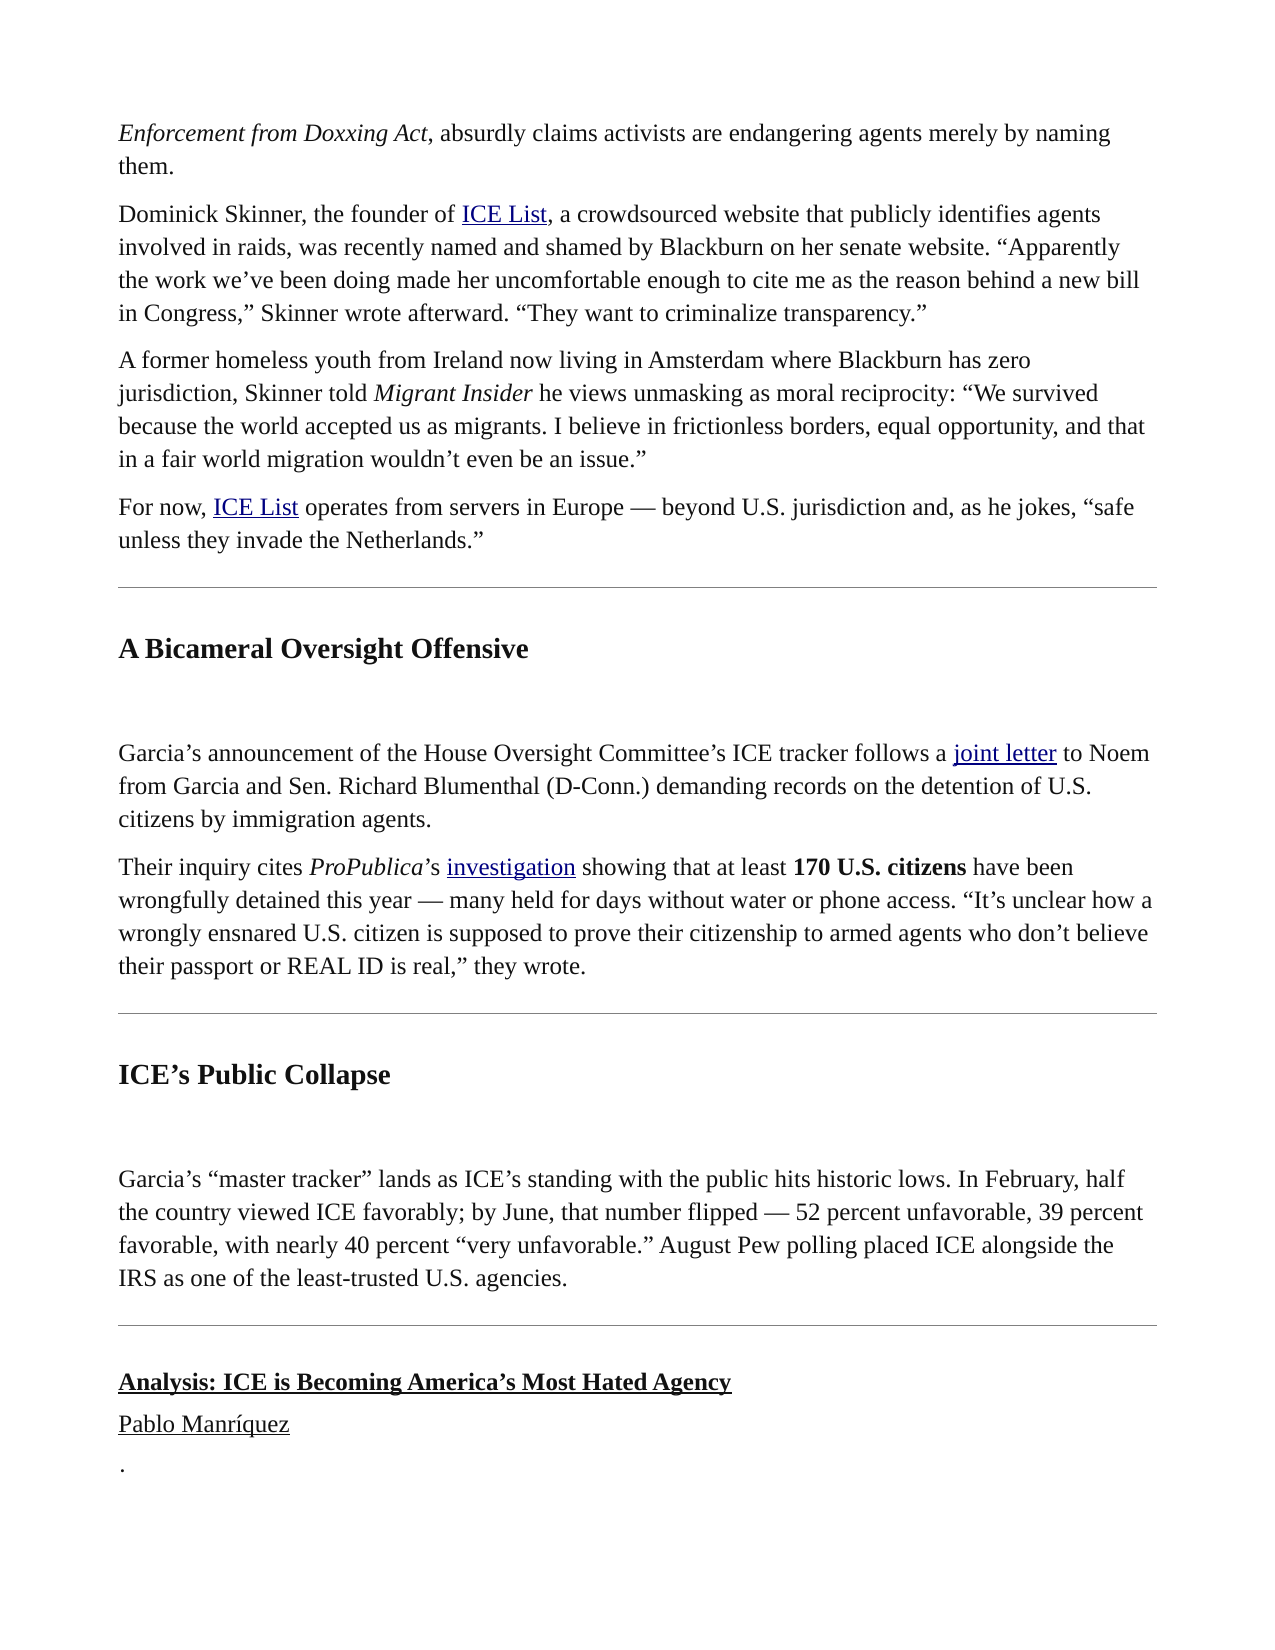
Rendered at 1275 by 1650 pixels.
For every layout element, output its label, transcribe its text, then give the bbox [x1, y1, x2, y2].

text Garcia’s announcement of the House Oversight Committee’s ICE tracker follows a joint letter to Noem from Garcia and Sen. Richard Blumenthal (D-Conn.) demanding records on the detention of U.S. citizens by immigration agents. [118, 738, 1157, 833]
text A former homeless youth from Ireland now living in Amsterdam where Blackburn has zero jurisdiction, Skinner told Migrant Insider he views unmasking as moral reciprocity: “We survived because the world accepted us as migrants. I believe in frictionless borders, equal opportunity, and that in a fair world migration wouldn’t even be an issue.” [118, 345, 1157, 473]
text Garcia’s “master tracker” lands as ICE’s standing with the public hits historic lows. In February, half the country viewed ICE favorably; by June, that number flipped — 52 percent unfavorable, 39 percent favorable, with nearly 40 percent “very unfavorable.” August Pew polling placed ICE alongside the IRS as one of the least-trusted U.S. agencies. [118, 1164, 1157, 1292]
text Dominick Skinner, the founder of ICE List, a crowdsourced website that publicly identifies agents involved in raids, was recently named and shamed by Blackburn on her senate website. “Apparently the work we’ve been doing made her uncomfortable enough to cite me as the reason behind a new bill in Congress,” Skinner wrote afterward. “They want to criminalize transparency.” [118, 199, 1157, 327]
text Enforcement from Doxxing Act, absurdly claims activists are endangering agents merely by naming them. [118, 118, 1157, 180]
text Their inquiry cites ProPublica’s investigation showing that at least 170 U.S. citizens have been wrongfully detained this year — many held for days without water or phone access. “It’s unclear how a wrongly ensnared U.S. citizen is supposed to prove their citizenship to armed agents who don’t believe their passport or REAL ID is real,” they wrote. [118, 852, 1157, 980]
text For now, ICE List operates from servers in Europe — beyond U.S. jurisdiction and, as he jokes, “safe unless they invade the Netherlands.” [118, 492, 1157, 554]
subtitle A Bicameral Oversight Offensive [118, 632, 1157, 665]
text Pablo Manríquez [118, 1409, 1157, 1437]
text · [118, 1456, 1157, 1485]
subtitle ICE’s Public Collapse [118, 1057, 1157, 1091]
subtitle Analysis: ICE is Becoming America’s Most Hated Agency [118, 1367, 1157, 1396]
